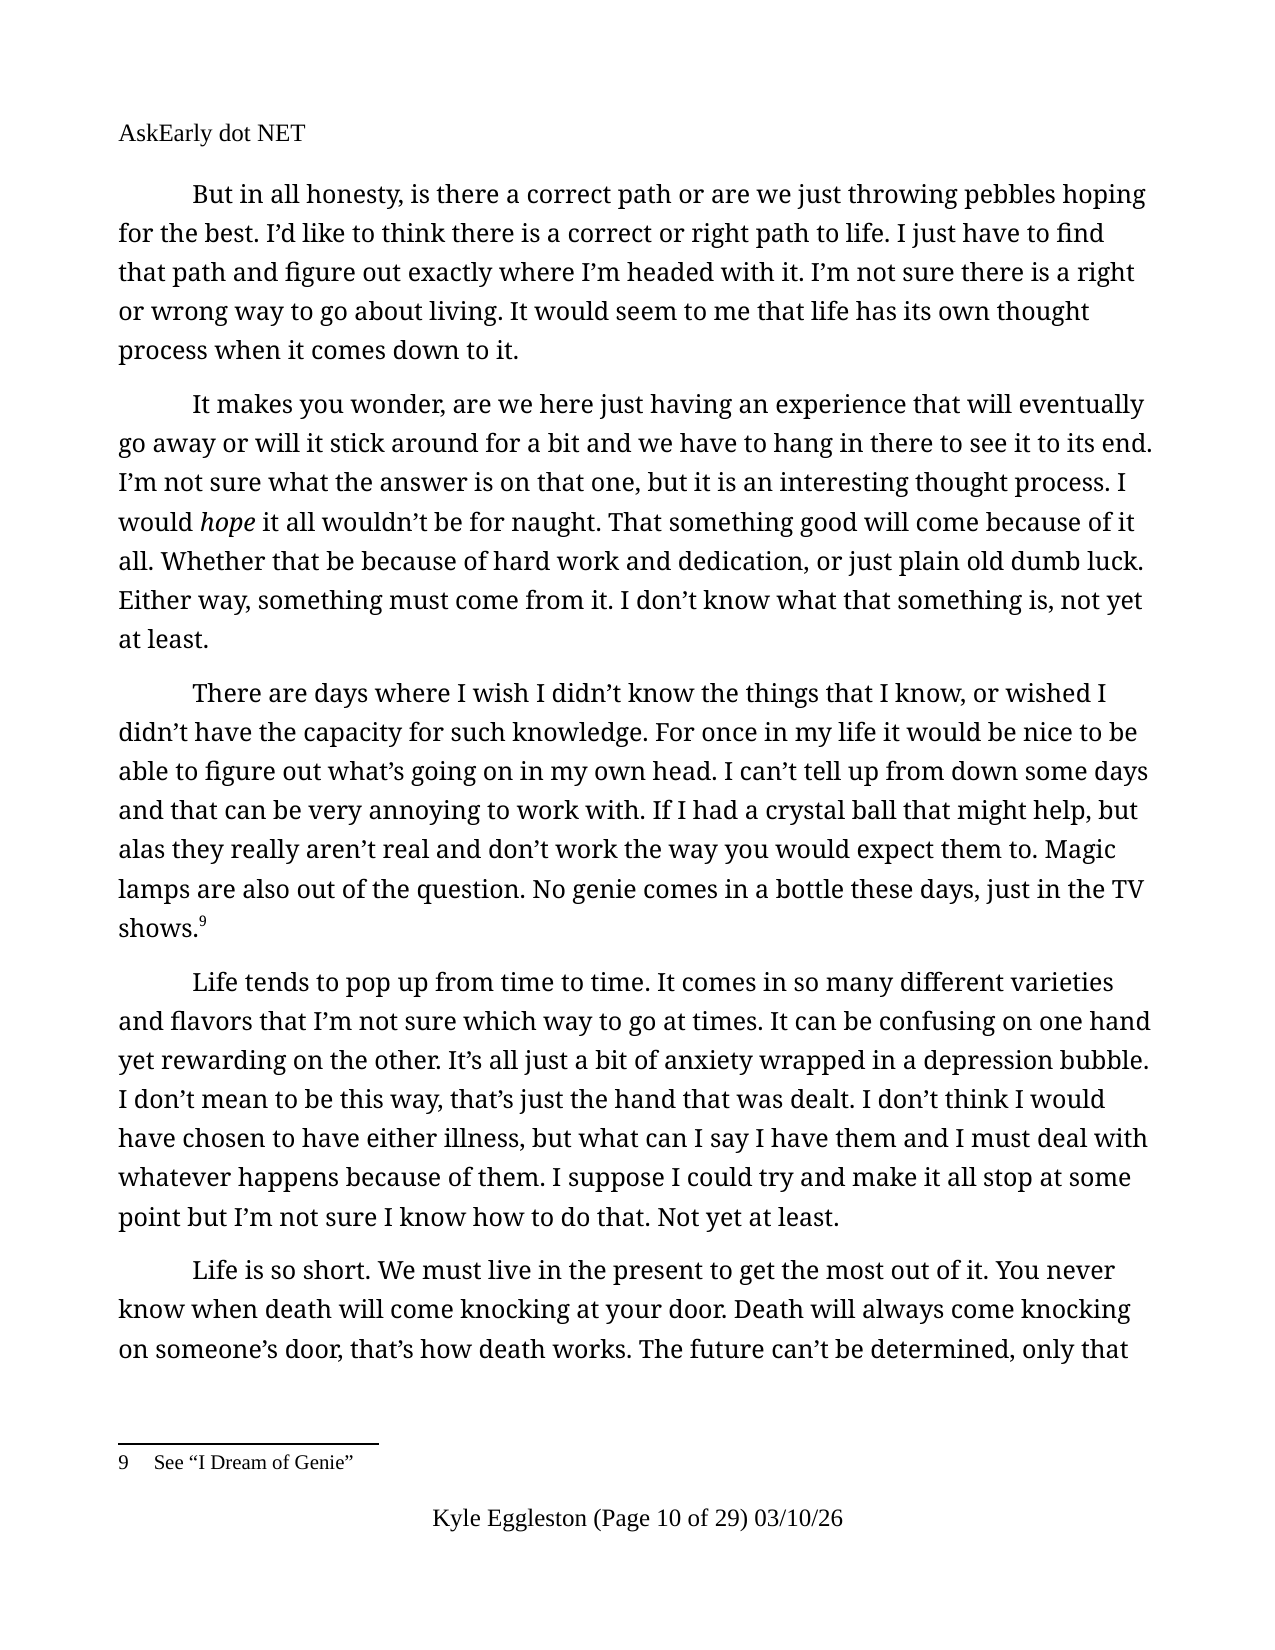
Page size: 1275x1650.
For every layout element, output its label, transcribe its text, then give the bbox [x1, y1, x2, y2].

text There are days where I wish I didn’t know the things that I know, or wished I didn’t have the capacity for such knowledge. For once in my life it would be nice to be able to figure out what’s going on in my own head. I can’t tell up from down some days and that can be very annoying to work with. If I had a crystal ball that might help, but alas they really aren’t real and don’t work the way you would expect them to. Magic lamps are also out of the question. No genie comes in a bottle these days, just in the TV shows. [118, 676, 1157, 944]
text It makes you wonder, are we here just having an experience that will eventually go away or will it stick around for a bit and we have to hang in there to see it to its end. I’m not sure what the answer is on that one, but it is an interesting thought process. I would hope it all wouldn’t be for naught. That something good will come because of it all. Whether that be because of hard work and dedication, or just plain old dumb luck. Either way, something must come from it. I don’t know what that something is, not yet at least. [118, 387, 1157, 656]
text See “I Dream of Genie” [118, 1449, 1157, 1474]
text Life tends to pop up from time to time. It comes in so many different varieties and flavors that I’m not sure which way to go at times. It can be confusing on one hand yet rewarding on the other. It’s all just a bit of anxiety wrapped in a depression bubble. I don’t mean to be this way, that’s just the hand that was dealt. I don’t think I would have chosen to have either illness, but what can I say I have them and I must deal with whatever happens because of them. I suppose I could try and make it all stop at some point but I’m not sure I know how to do that. Not yet at least. [118, 964, 1157, 1233]
text Life is so short. We must live in the present to get the most out of it. You never know when death will come knocking at your door. Death will always come knocking on someone’s door, that’s how death works. The future can’t be determined, only that [118, 1253, 1157, 1365]
text But in all honesty, is there a correct path or are we just throwing pebbles hoping for the best. I’d like to think there is a correct or right path to life. I just have to find that path and figure out exactly where I’m headed with it. I’m not sure there is a right or wrong way to go about living. It would seem to me that life has its own thought process when it comes down to it. [118, 176, 1157, 367]
